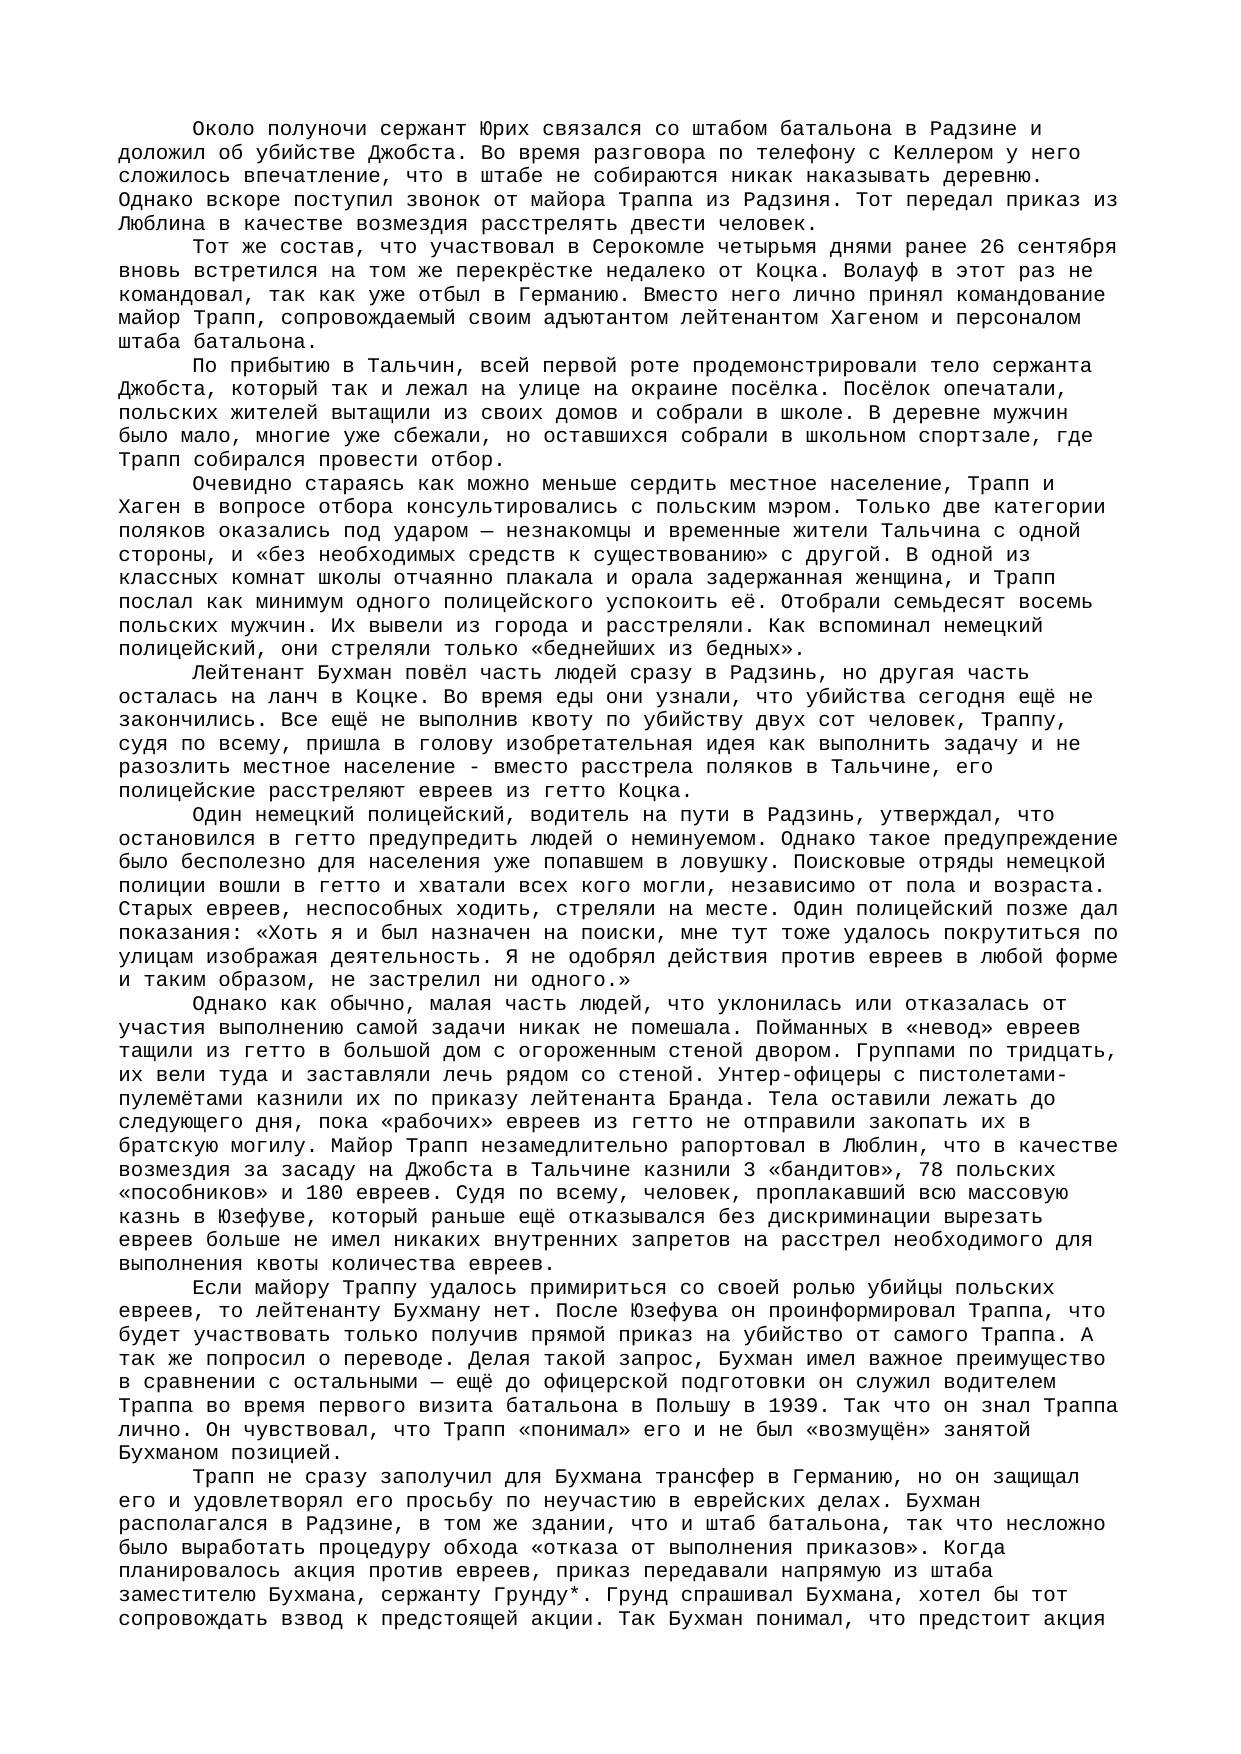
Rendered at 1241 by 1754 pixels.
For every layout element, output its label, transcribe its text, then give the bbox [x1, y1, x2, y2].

text По прибытию в Тальчин, всей первой роте продемонстрировали тело сержанта Джобста, который так и лежал на улице на окраине посёлка. Посёлок опечатали, польских жителей вытащили из своих домов и собрали в школе. В деревне мужчин было мало, многие уже сбежали, но оставшихся собрали в школьном спортзале, где Трапп собирался провести отбор. [118, 354, 1122, 473]
text Лейтенант Бухман повёл часть людей сразу в Радзинь, но другая часть осталась на ланч в Коцке. Во время еды они узнали, что убийства сегодня ещё не закончились. Все ещё не выполнив квоту по убийству двух сот человек, Траппу, судя по всему, пришла в голову изобретательная идея как выполнить задачу и не разозлить местное население - вместо расстрела поляков в Тальчине, его полицейские расстреляют евреев из гетто Коцка. [118, 662, 1122, 804]
text Очевидно стараясь как можно меньше сердить местное население, Трапп и Хаген в вопросе отбора консультировались с польским мэром. Только две категории поляков оказались под ударом — незнакомцы и временные жители Тальчина с одной стороны, и «без необходимых средств к существованию» с другой. В одной из классных комнат школы отчаянно плакала и орала задержанная женщина, и Трапп послал как минимум одного полицейского успокоить её. Отобрали семьдесят восемь польских мужчин. Их вывели из города и расстреляли. Как вспоминал немецкий полицейский, они стреляли только «беднейших из бедных». [118, 473, 1122, 662]
text Если майору Траппу удалось примириться со своей ролью убийцы польских евреев, то лейтенанту Бухману нет. После Юзефува он проинформировал Траппа, что будет участвовать только получив прямой приказ на убийство от самого Траппа. А так же попросил о переводе. Делая такой запрос, Бухман имел важное преимущество в сравнении с остальными — ещё до офицерской подготовки он служил водителем Траппа во время первого визита батальона в Польшу в 1939. Так что он знал Траппа лично. Он чувствовал, что Трапп «понимал» его и не был «возмущён» занятой Бухманом позицией. [118, 1277, 1122, 1466]
text Трапп не сразу заполучил для Бухмана трансфер в Германию, но он защищал его и удовлетворял его просьбу по неучастию в еврейских делах. Бухман располагался в Радзине, в том же здании, что и штаб батальона, так что несложно было выработать процедуру обхода «отказа от выполнения приказов». Когда планировалось акция против евреев, приказ передавали напрямую из штаба заместителю Бухмана, сержанту Грунду*. Грунд спрашивал Бухмана, хотел бы тот сопровождать взвод к предстоящей акции. Так Бухман понимал, что предстоит акция [118, 1466, 1122, 1631]
text Один немецкий полицейский, водитель на пути в Радзинь, утверждал, что остановился в гетто предупредить людей о неминуемом. Однако такое предупреждение было бесполезно для населения уже попавшем в ловушку. Поисковые отряды немецкой полиции вошли в гетто и хватали всех кого могли, независимо от пола и возраста. Старых евреев, неспособных ходить, стреляли на месте. Один полицейский позже дал показания: «Хоть я и был назначен на поиски, мне тут тоже удалось покрутиться по улицам изображая деятельность. Я не одобрял действия против евреев в любой форме и таким образом, не застрелил ни одного.» [118, 804, 1122, 993]
text Тот же состав, что участвовал в Серокомле четырьмя днями ранее 26 сентября вновь встретился на том же перекрёстке недалеко от Коцка. Волауф в этот раз не командовал, так как уже отбыл в Германию. Вместо него лично принял командование майор Трапп, сопровождаемый своим адъютантом лейтенантом Хагеном и персоналом штаба батальона. [118, 236, 1122, 354]
text Около полуночи сержант Юрих связался со штабом батальона в Радзине и доложил об убийстве Джобста. Во время разговора по телефону с Келлером у него сложилось впечатление, что в штабе не собираются никак наказывать деревню. Однако вскоре поступил звонок от майора Траппа из Радзиня. Тот передал приказ из Люблина в качестве возмездия расстрелять двести человек. [118, 118, 1122, 236]
text Однако как обычно, малая часть людей, что уклонилась или отказалась от участия выполнению самой задачи никак не помешала. Пойманных в «невод» евреев тащили из гетто в большой дом с огороженным стеной двором. Группами по тридцать, их вели туда и заставляли лечь рядом со стеной. Унтер-офицеры с пистолетами-пулемётами казнили их по приказу лейтенанта Бранда. Тела оставили лежать до следующего дня, пока «рабочих» евреев из гетто не отправили закопать их в братскую могилу. Майор Трапп незамедлительно рапортовал в Люблин, что в качестве возмездия за засаду на Джобста в Тальчине казнили 3 «бандитов», 78 польских «пособников» и 180 евреев. Судя по всему, человек, проплакавший всю массовую казнь в Юзефуве, который раньше ещё отказывался без дискриминации вырезать евреев больше не имел никаких внутренних запретов на расстрел необходимого для выполнения квоты количества евреев. [118, 993, 1122, 1277]
